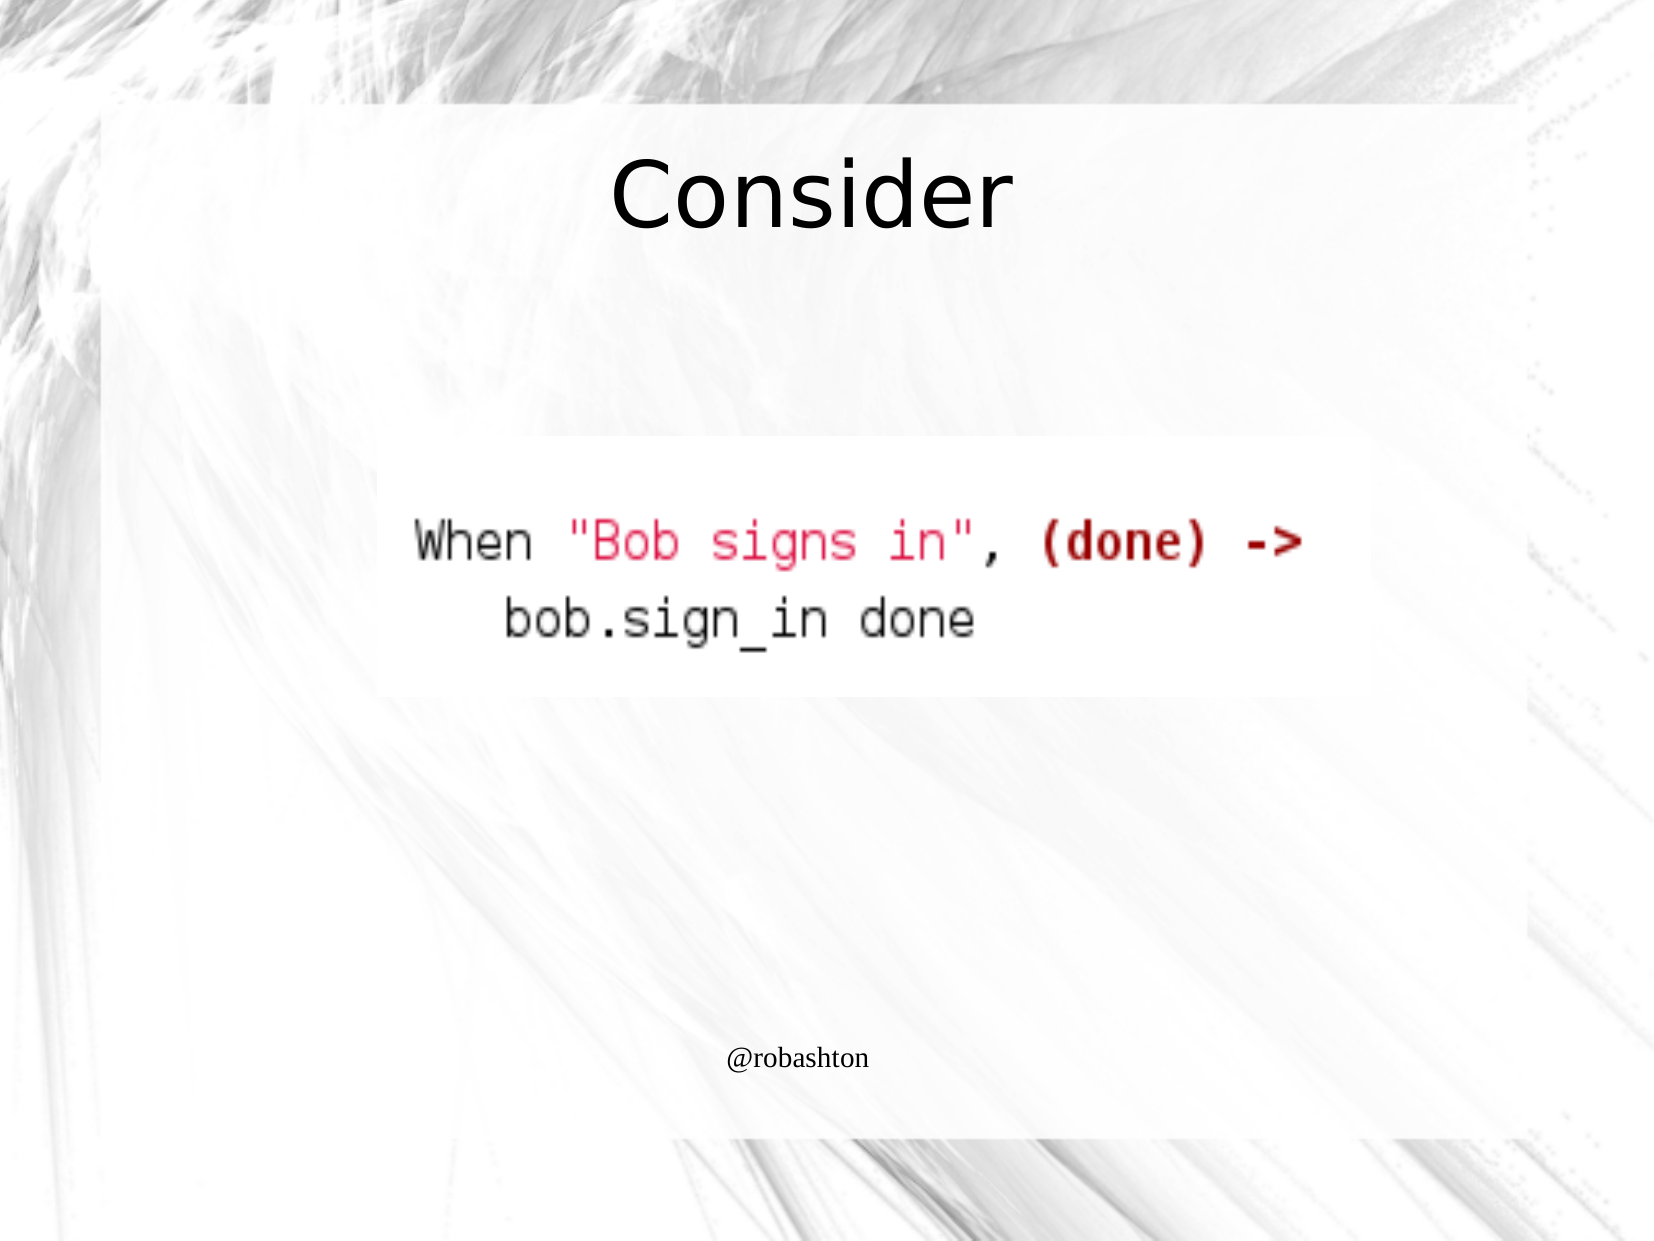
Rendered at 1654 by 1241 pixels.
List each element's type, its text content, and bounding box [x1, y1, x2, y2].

picture [0, 0, 1654, 1241]
title Consider [118, 112, 1506, 281]
